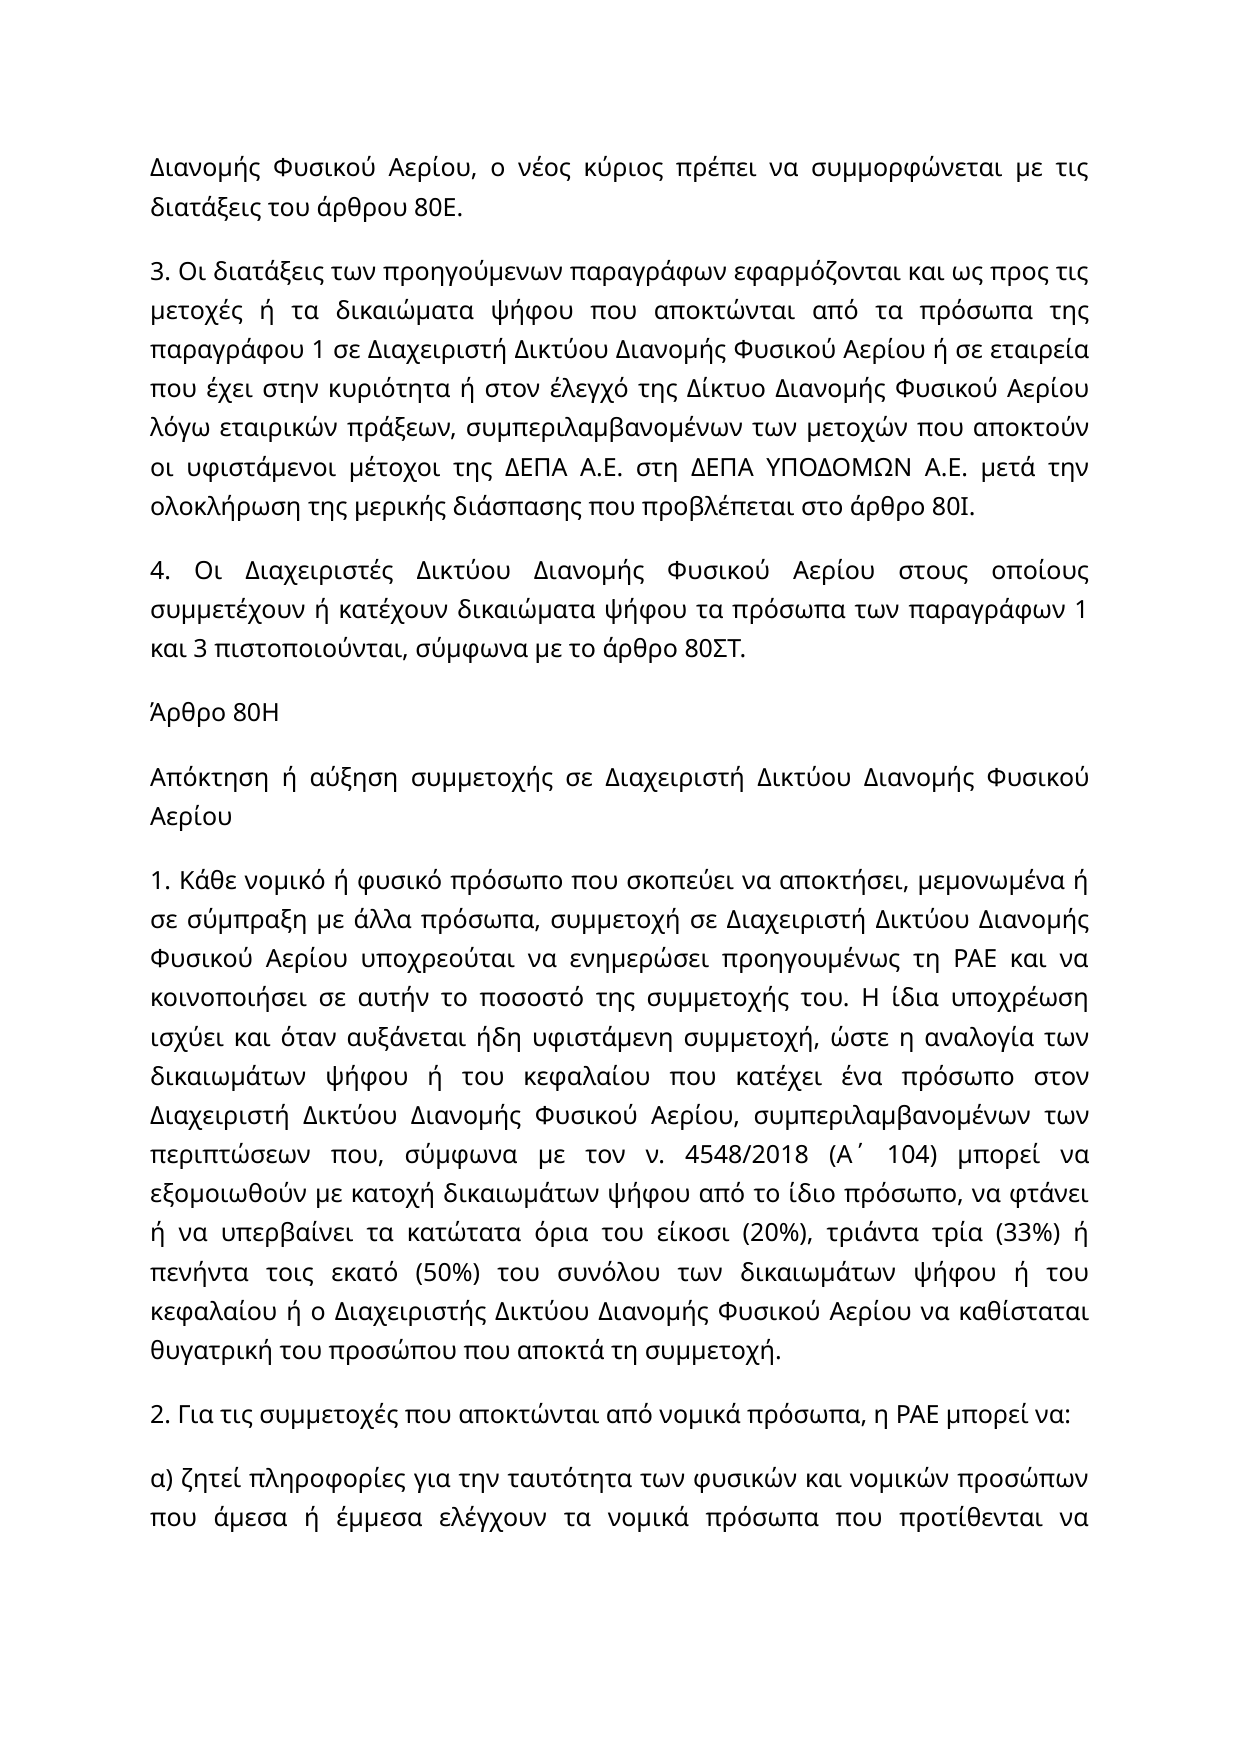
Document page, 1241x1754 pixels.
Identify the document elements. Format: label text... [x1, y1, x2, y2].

text α) ζητεί πληροφορίες για την ταυτότητα των φυσικών και νομικών προσώπων που άμεσα ή έμμεσα ελέγχουν τα νομικά πρόσωπα που προτίθενται να [150, 1461, 1090, 1534]
text Άρθρο 80Η [150, 695, 1090, 729]
text 2. Για τις συμμετοχές που αποκτώνται από νομικά πρόσωπα, η ΡΑΕ μπορεί να: [150, 1397, 1090, 1431]
text Απόκτηση ή αύξηση συμμετοχής σε Διαχειριστή Δικτύου Διανομής Φυσικού Αερίου [150, 759, 1090, 832]
text Διανομής Φυσικού Αερίου, ο νέος κύριος πρέπει να συμμορφώνεται με τις διατάξεις του άρθρου 80Ε. [150, 150, 1090, 223]
text 3. Οι διατάξεις των προηγούμενων παραγράφων εφαρμόζονται και ως προς τις μετοχές ή τα δικαιώματα ψήφου που αποκτώνται από τα πρόσωπα της παραγράφου 1 σε Διαχειριστή Δικτύου Διανομής Φυσικού Αερίου ή σε εταιρεία που έχει στην κυριότητα ή στον έλεγχό της Δίκτυο Διανομής Φυσικού Αερίου λόγω εταιρικών πράξεων, συμπεριλαμβανομένων των μετοχών που αποκτούν οι υφιστάμενοι μέτοχοι της ΔΕΠΑ Α.Ε. στη ΔΕΠΑ ΥΠΟΔΟΜΩΝ Α.Ε. μετά την ολοκλήρωση της μερικής διάσπασης που προβλέπεται στο άρθρο 80Ι. [150, 253, 1090, 522]
text 4. Οι Διαχειριστές Δικτύου Διανομής Φυσικού Αερίου στους οποίους συμμετέχουν ή κατέχουν δικαιώματα ψήφου τα πρόσωπα των παραγράφων 1 και 3 πιστοποιούνται, σύμφωνα με το άρθρο 80ΣΤ. [150, 552, 1090, 665]
text 1. Κάθε νομικό ή φυσικό πρόσωπο που σκοπεύει να αποκτήσει, μεμονωμένα ή σε σύμπραξη με άλλα πρόσωπα, συμμετοχή σε Διαχειριστή Δικτύου Διανομής Φυσικού Αερίου υποχρεούται να ενημερώσει προηγουμένως τη ΡΑΕ και να κοινοποιήσει σε αυτήν το ποσοστό της συμμετοχής του. Η ίδια υποχρέωση ισχύει και όταν αυξάνεται ήδη υφιστάμενη συμμετοχή, ώστε η αναλογία των δικαιωμάτων ψήφου ή του κεφαλαίου που κατέχει ένα πρόσωπο στον Διαχειριστή Δικτύου Διανομής Φυσικού Αερίου, συμπεριλαμβανομένων των περιπτώσεων που, σύμφωνα με τον ν. 4548/2018 (A΄ 104) μπορεί να εξομοιωθούν με κατοχή δικαιωμάτων ψήφου από το ίδιο πρόσωπο, να φτάνει ή να υπερβαίνει τα κατώτατα όρια του είκοσι (20%), τριάντα τρία (33%) ή πενήντα τοις εκατό (50%) του συνόλου των δικαιωμάτων ψήφου ή του κεφαλαίου ή ο Διαχειριστής Δικτύου Διανομής Φυσικού Αερίου να καθίσταται θυγατρική του προσώπου που αποκτά τη συμμετοχή. [150, 862, 1090, 1367]
